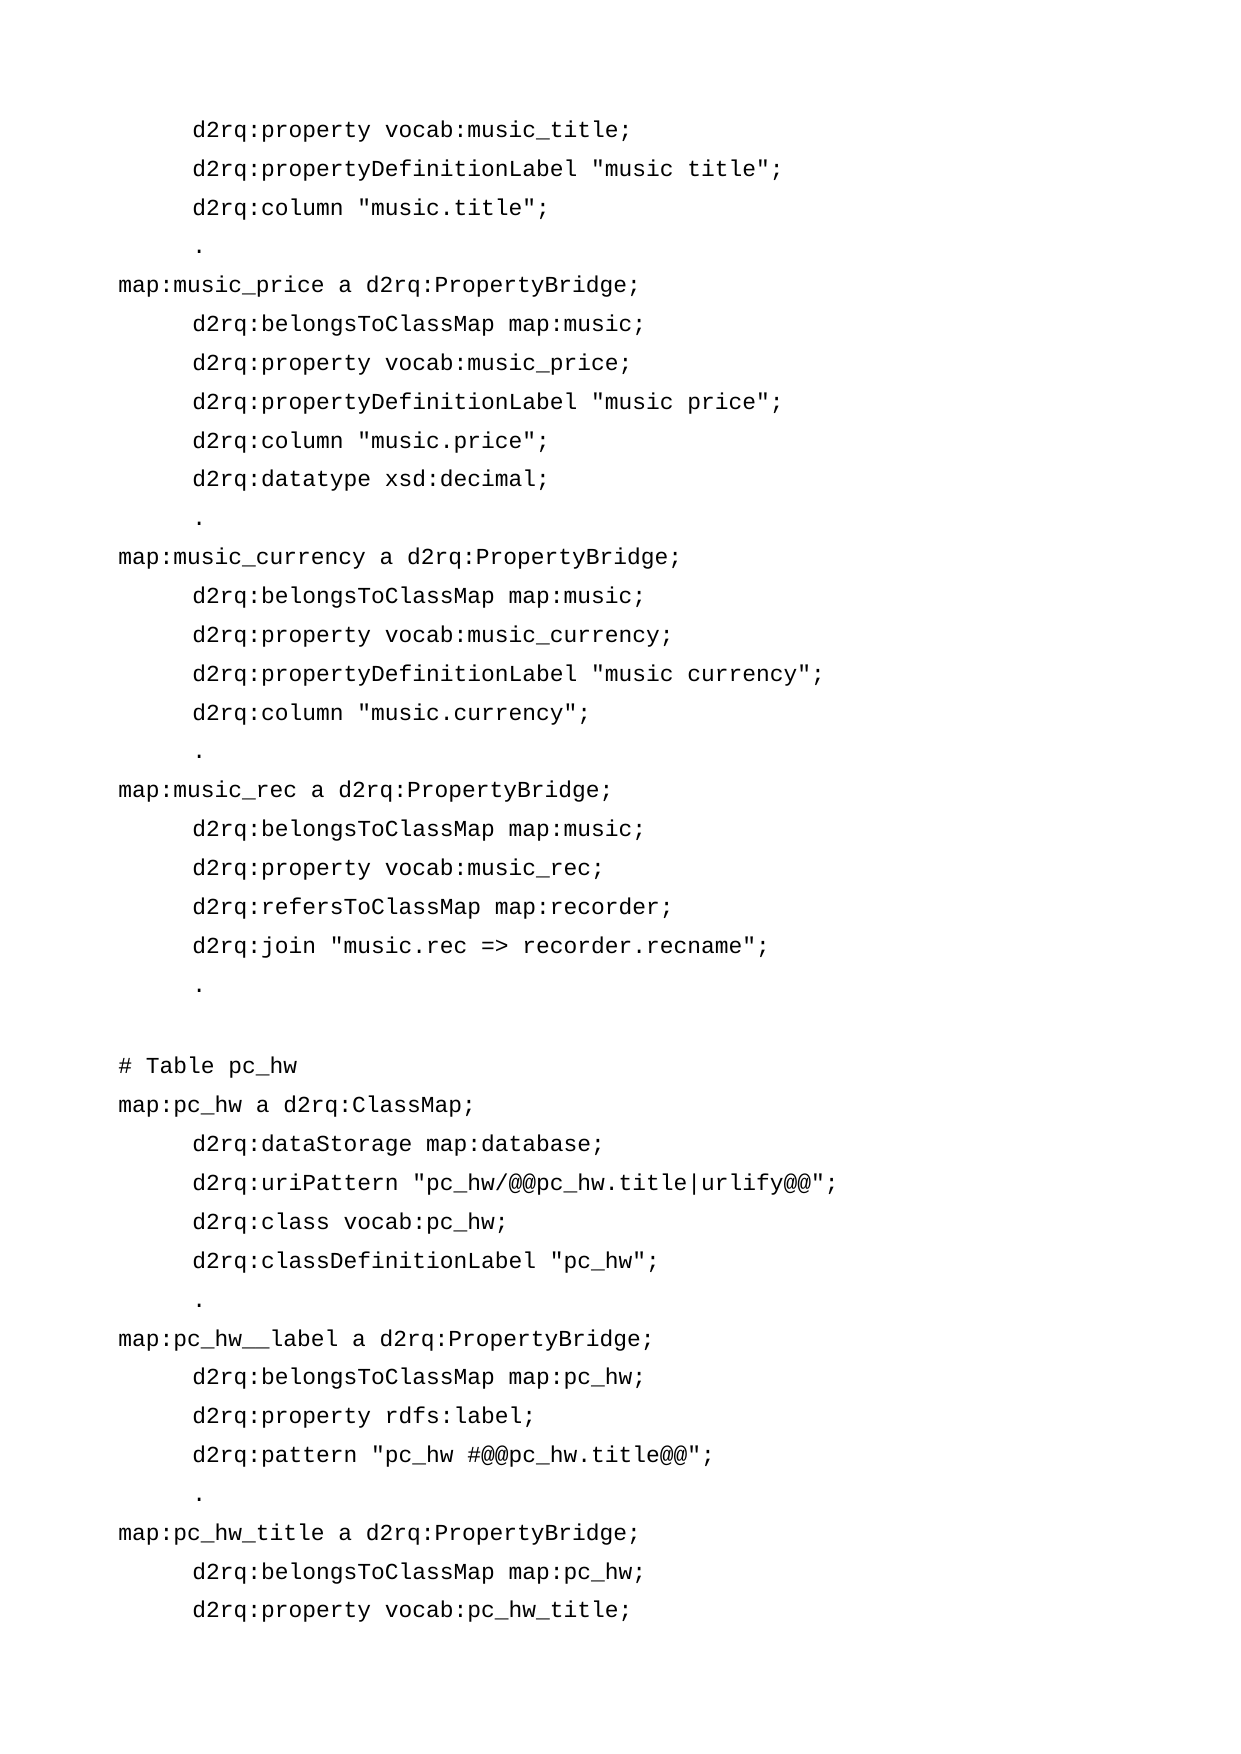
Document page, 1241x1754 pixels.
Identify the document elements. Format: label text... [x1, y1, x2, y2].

text d2rq:join "music.rec => recorder.recname"; [118, 934, 1122, 960]
text . [118, 973, 1122, 999]
text d2rq:belongsToClassMap map:music; [118, 817, 1122, 843]
text d2rq:belongsToClassMap map:music; [118, 584, 1122, 610]
text d2rq:classDefinitionLabel "pc_hw"; [118, 1249, 1122, 1275]
text d2rq:property vocab:music_price; [118, 351, 1122, 377]
text . [118, 235, 1122, 261]
text d2rq:belongsToClassMap map:pc_hw; [118, 1560, 1122, 1586]
text d2rq:propertyDefinitionLabel "music title"; [118, 157, 1122, 183]
text d2rq:propertyDefinitionLabel "music currency"; [118, 662, 1122, 688]
text d2rq:property vocab:music_currency; [118, 623, 1122, 649]
text d2rq:belongsToClassMap map:music; [118, 312, 1122, 338]
text . [118, 1288, 1122, 1314]
text d2rq:uriPattern "pc_hw/@@pc_hw.title|urlify@@"; [118, 1171, 1122, 1197]
text d2rq:refersToClassMap map:recorder; [118, 895, 1122, 921]
text d2rq:column "music.price"; [118, 429, 1122, 455]
text map:music_price a d2rq:PropertyBridge; [118, 273, 1122, 299]
text d2rq:pattern "pc_hw #@@pc_hw.title@@"; [118, 1443, 1122, 1469]
text d2rq:property vocab:music_title; [118, 118, 1122, 144]
text d2rq:class vocab:pc_hw; [118, 1210, 1122, 1236]
text d2rq:property vocab:pc_hw_title; [118, 1599, 1122, 1625]
text d2rq:property rdfs:label; [118, 1404, 1122, 1431]
text d2rq:propertyDefinitionLabel "music price"; [118, 390, 1122, 416]
text map:music_currency a d2rq:PropertyBridge; [118, 546, 1122, 571]
text map:pc_hw_title a d2rq:PropertyBridge; [118, 1521, 1122, 1547]
text d2rq:dataStorage map:database; [118, 1133, 1122, 1158]
text map:pc_hw__label a d2rq:PropertyBridge; [118, 1327, 1122, 1353]
text . [118, 1482, 1122, 1508]
text d2rq:belongsToClassMap map:pc_hw; [118, 1366, 1122, 1392]
text map:music_rec a d2rq:PropertyBridge; [118, 779, 1122, 804]
text d2rq:column "music.title"; [118, 196, 1122, 222]
text d2rq:column "music.currency"; [118, 701, 1122, 727]
text d2rq:property vocab:music_rec; [118, 856, 1122, 882]
text . [118, 740, 1122, 766]
text # Table pc_hw [118, 1055, 1122, 1081]
text d2rq:datatype xsd:decimal; [118, 468, 1122, 494]
text . [118, 507, 1122, 533]
text map:pc_hw a d2rq:ClassMap; [118, 1094, 1122, 1120]
